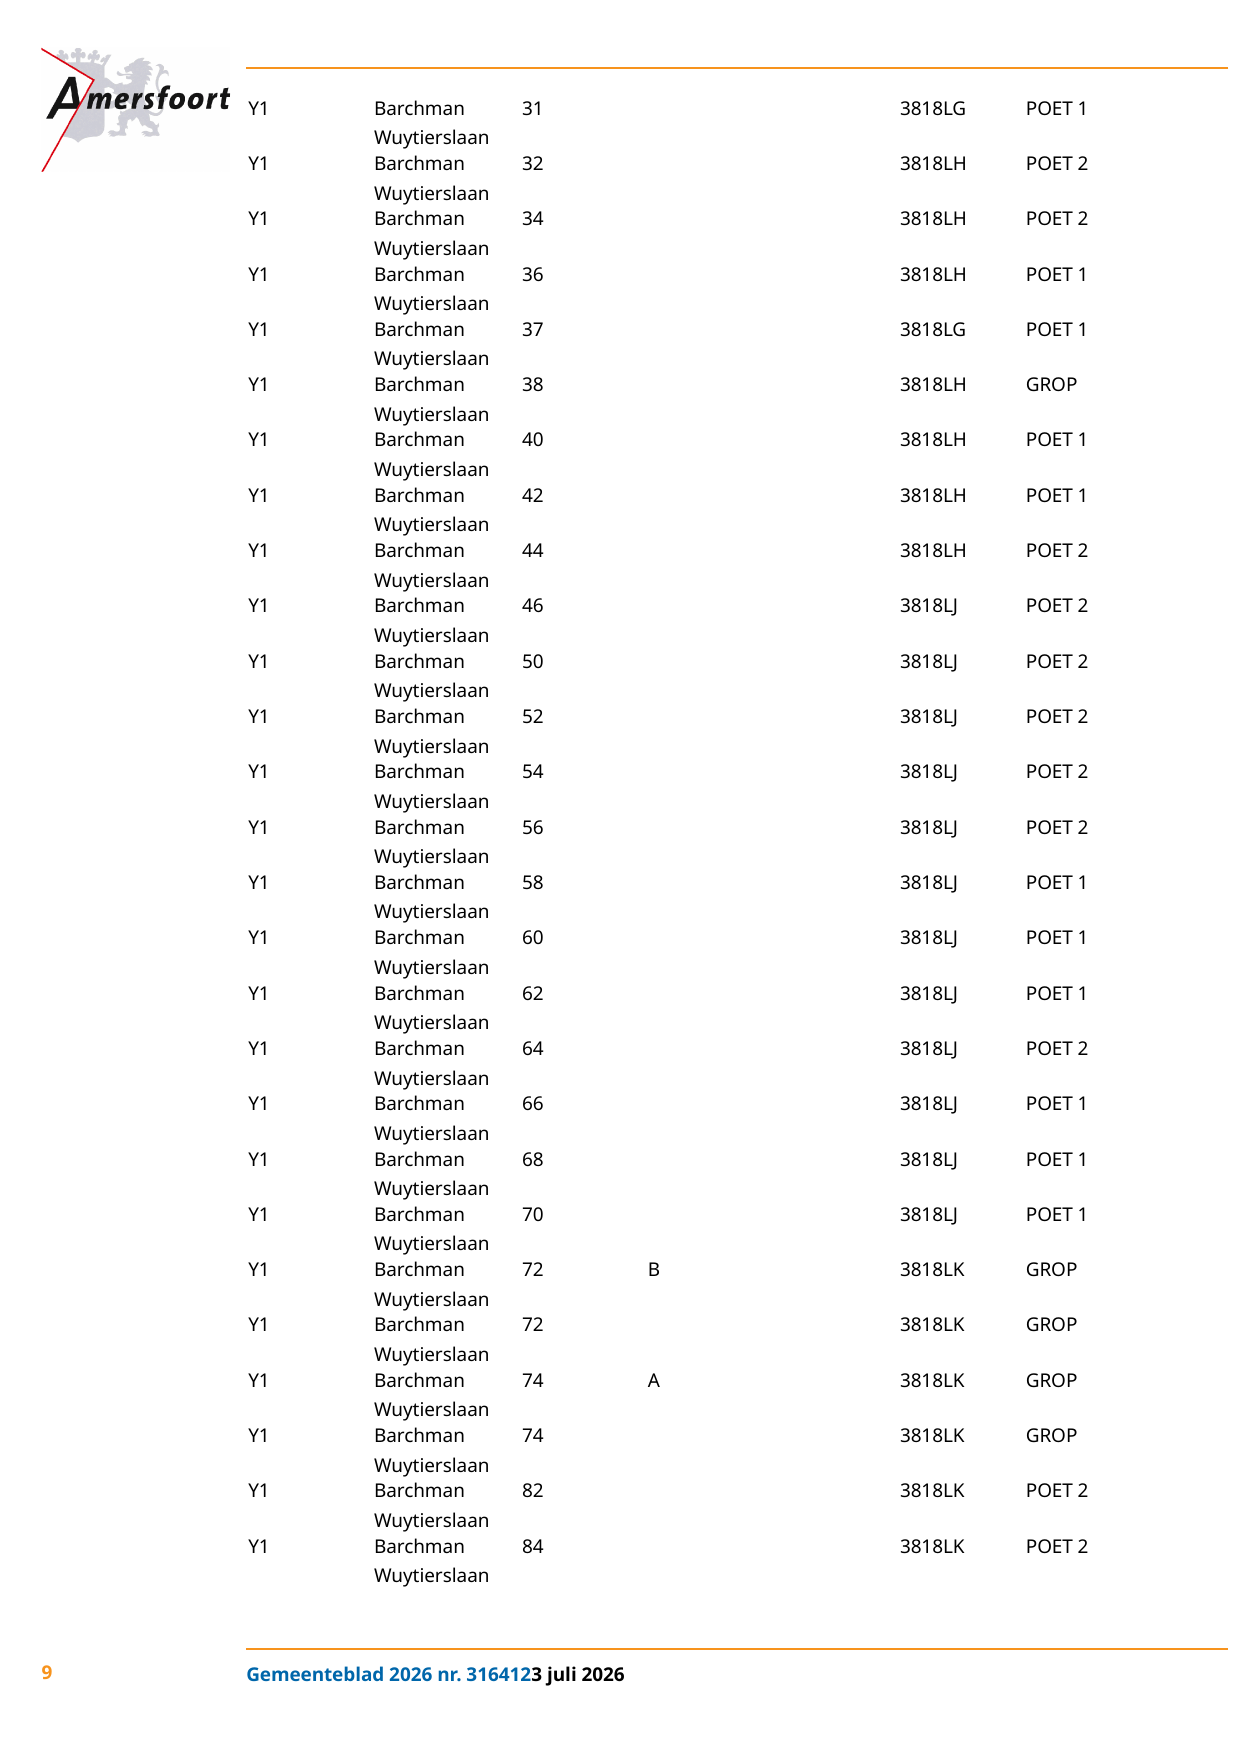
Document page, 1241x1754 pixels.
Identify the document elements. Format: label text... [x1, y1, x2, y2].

table_cell POET 2 [1026, 759, 1152, 814]
table_cell 32 [522, 150, 648, 205]
table_cell POET 1 [1026, 316, 1152, 371]
table_cell [648, 1533, 774, 1588]
table_cell [774, 648, 900, 703]
table_cell [774, 261, 900, 316]
table_cell [648, 427, 774, 482]
table_cell 3818LH [900, 261, 1026, 316]
table_cell POET 1 [1026, 482, 1152, 537]
table_cell Barchman Wuytierslaan [374, 1422, 522, 1478]
table_cell 72 [522, 1312, 648, 1367]
table_cell 72 [522, 1256, 648, 1312]
table_cell [648, 648, 774, 703]
table_cell Y1 [248, 537, 374, 593]
table_cell 3818LK [900, 1312, 1026, 1367]
table_cell 3818LJ [900, 1035, 1026, 1090]
table_cell [774, 1035, 900, 1090]
table_cell 3818LK [900, 1533, 1026, 1588]
table_cell 3818LJ [900, 925, 1026, 980]
table_cell [774, 205, 900, 261]
table_cell POET 1 [1026, 95, 1152, 150]
table_cell 3818LJ [900, 759, 1026, 814]
table_cell [774, 593, 900, 648]
table_cell Y1 [248, 593, 374, 648]
table_cell 34 [522, 205, 648, 261]
table_cell [774, 1478, 900, 1533]
table_cell POET 1 [1026, 925, 1152, 980]
table_cell 3818LJ [900, 703, 1026, 758]
table_cell Y1 [248, 1422, 374, 1478]
table_cell [774, 980, 900, 1035]
table_cell B [648, 1256, 774, 1312]
table_cell 70 [522, 1201, 648, 1256]
table_cell Y1 [248, 482, 374, 537]
table_cell Y1 [248, 814, 374, 869]
table_cell [648, 205, 774, 261]
table_cell POET 1 [1026, 261, 1152, 316]
table_cell Y1 [248, 1201, 374, 1256]
table_cell Barchman Wuytierslaan [374, 537, 522, 593]
table_cell [774, 1090, 900, 1146]
table_cell 56 [522, 814, 648, 869]
table_cell 58 [522, 869, 648, 924]
table_cell 66 [522, 1090, 648, 1146]
table_cell Barchman Wuytierslaan [374, 648, 522, 703]
table_cell Y1 [248, 95, 374, 150]
table_cell Y1 [248, 1146, 374, 1201]
table_cell 37 [522, 316, 648, 371]
table_cell 3818LK [900, 1256, 1026, 1312]
table_cell Barchman Wuytierslaan [374, 1090, 522, 1146]
table_cell Y1 [248, 427, 374, 482]
table_cell 3818LJ [900, 1090, 1026, 1146]
table_cell 3818LJ [900, 593, 1026, 648]
table_cell [774, 427, 900, 482]
table_cell 3818LJ [900, 814, 1026, 869]
table_cell [774, 316, 900, 371]
table_cell [648, 95, 774, 150]
table_cell Y1 [248, 205, 374, 261]
table_cell POET 2 [1026, 1533, 1152, 1588]
table_cell 60 [522, 925, 648, 980]
table_cell [648, 980, 774, 1035]
table_cell GROP [1026, 1367, 1152, 1422]
table_cell Barchman Wuytierslaan [374, 261, 522, 316]
table_cell Barchman Wuytierslaan [374, 95, 522, 150]
table_cell 68 [522, 1146, 648, 1201]
table_cell Y1 [248, 648, 374, 703]
table_cell Barchman Wuytierslaan [374, 869, 522, 924]
table_cell [774, 1312, 900, 1367]
table_cell [648, 925, 774, 980]
table_cell GROP [1026, 1422, 1152, 1478]
table_cell Barchman Wuytierslaan [374, 371, 522, 427]
table_cell 3818LG [900, 316, 1026, 371]
table_cell 3818LH [900, 482, 1026, 537]
table_cell Y1 [248, 150, 374, 205]
table_cell POET 2 [1026, 703, 1152, 758]
table_cell 74 [522, 1367, 648, 1422]
table_cell [648, 1478, 774, 1533]
table_cell Y1 [248, 1035, 374, 1090]
table_cell Barchman Wuytierslaan [374, 925, 522, 980]
table_cell 82 [522, 1478, 648, 1533]
table_cell Y1 [248, 371, 374, 427]
table_cell [648, 1422, 774, 1478]
table_cell A [648, 1367, 774, 1422]
table_cell 36 [522, 261, 648, 316]
table_cell Barchman Wuytierslaan [374, 1146, 522, 1201]
table_cell [648, 1090, 774, 1146]
table_cell [648, 1201, 774, 1256]
table_cell 3818LJ [900, 1146, 1026, 1201]
table_cell [774, 1201, 900, 1256]
table_cell Barchman Wuytierslaan [374, 1533, 522, 1588]
table_cell [774, 1533, 900, 1588]
table_cell [648, 869, 774, 924]
table_cell 46 [522, 593, 648, 648]
table_cell Y1 [248, 1478, 374, 1533]
table_cell Barchman Wuytierslaan [374, 1478, 522, 1533]
table_cell Y1 [248, 869, 374, 924]
table_cell POET 2 [1026, 648, 1152, 703]
table_cell Barchman Wuytierslaan [374, 150, 522, 205]
table_cell [648, 593, 774, 648]
table_cell 74 [522, 1422, 648, 1478]
table_cell [648, 703, 774, 758]
table_cell [774, 759, 900, 814]
table_cell Y1 [248, 925, 374, 980]
table_cell Barchman Wuytierslaan [374, 1256, 522, 1312]
table_cell 31 [522, 95, 648, 150]
table_cell 3818LK [900, 1422, 1026, 1478]
table_cell [648, 814, 774, 869]
table_cell [774, 95, 900, 150]
table_cell 3818LH [900, 537, 1026, 593]
table_cell GROP [1026, 371, 1152, 427]
table_cell 3818LG [900, 95, 1026, 150]
table_cell POET 2 [1026, 1035, 1152, 1090]
table_cell 3818LJ [900, 1201, 1026, 1256]
table_cell Barchman Wuytierslaan [374, 759, 522, 814]
table_cell [648, 1146, 774, 1201]
table_cell Y1 [248, 1256, 374, 1312]
table_cell POET 1 [1026, 980, 1152, 1035]
table_cell Y1 [248, 1367, 374, 1422]
table_cell 3818LJ [900, 869, 1026, 924]
table_cell 3818LH [900, 371, 1026, 427]
table_cell Y1 [248, 759, 374, 814]
table_cell [774, 1367, 900, 1422]
table_cell 54 [522, 759, 648, 814]
table_cell [648, 1312, 774, 1367]
table_cell 42 [522, 482, 648, 537]
table_cell [774, 925, 900, 980]
table_cell POET 1 [1026, 1146, 1152, 1201]
table_cell Y1 [248, 1533, 374, 1588]
table_cell 3818LH [900, 205, 1026, 261]
table_cell POET 2 [1026, 814, 1152, 869]
table_cell POET 2 [1026, 537, 1152, 593]
table_cell 40 [522, 427, 648, 482]
table_cell Barchman Wuytierslaan [374, 593, 522, 648]
table_cell POET 2 [1026, 1478, 1152, 1533]
picture [41, 47, 231, 172]
table_cell Barchman Wuytierslaan [374, 1201, 522, 1256]
table_cell Y1 [248, 980, 374, 1035]
table_cell [774, 814, 900, 869]
table_cell [774, 537, 900, 593]
table_cell Barchman Wuytierslaan [374, 482, 522, 537]
table_cell 64 [522, 1035, 648, 1090]
table_cell 3818LH [900, 427, 1026, 482]
table_cell GROP [1026, 1256, 1152, 1312]
table_cell [774, 482, 900, 537]
table_cell Barchman Wuytierslaan [374, 703, 522, 758]
table_cell [648, 150, 774, 205]
table_cell Y1 [248, 316, 374, 371]
table_cell 3818LJ [900, 648, 1026, 703]
table_cell 3818LH [900, 150, 1026, 205]
table_cell Y1 [248, 261, 374, 316]
table_cell [648, 371, 774, 427]
table_cell Barchman Wuytierslaan [374, 1312, 522, 1367]
table_cell POET 2 [1026, 205, 1152, 261]
table_cell [774, 150, 900, 205]
table_cell [648, 759, 774, 814]
table_cell 3818LK [900, 1478, 1026, 1533]
table_cell POET 1 [1026, 1201, 1152, 1256]
table_cell [648, 482, 774, 537]
table_cell Barchman Wuytierslaan [374, 814, 522, 869]
table_cell 52 [522, 703, 648, 758]
table_cell Barchman Wuytierslaan [374, 316, 522, 371]
table_cell [648, 316, 774, 371]
table_cell [774, 1422, 900, 1478]
table_cell 50 [522, 648, 648, 703]
table_cell [648, 537, 774, 593]
table_cell [774, 371, 900, 427]
table_cell [774, 703, 900, 758]
table_cell Barchman Wuytierslaan [374, 980, 522, 1035]
table_cell Barchman Wuytierslaan [374, 427, 522, 482]
table_cell GROP [1026, 1312, 1152, 1367]
table_cell 3818LK [900, 1367, 1026, 1422]
table_cell Barchman Wuytierslaan [374, 1367, 522, 1422]
table_cell 84 [522, 1533, 648, 1588]
table_cell Y1 [248, 1090, 374, 1146]
table_cell POET 1 [1026, 869, 1152, 924]
table_cell 3818LJ [900, 980, 1026, 1035]
table_cell POET 2 [1026, 593, 1152, 648]
table_cell POET 1 [1026, 1090, 1152, 1146]
table_cell Y1 [248, 1312, 374, 1367]
table_cell [648, 261, 774, 316]
table_cell Barchman Wuytierslaan [374, 205, 522, 261]
table_cell [774, 1146, 900, 1201]
table_cell 62 [522, 980, 648, 1035]
table_cell [774, 1256, 900, 1312]
table_cell POET 2 [1026, 150, 1152, 205]
table_cell Y1 [248, 703, 374, 758]
table_cell 38 [522, 371, 648, 427]
table_cell [774, 869, 900, 924]
table_cell POET 1 [1026, 427, 1152, 482]
table_cell 44 [522, 537, 648, 593]
table_cell [648, 1035, 774, 1090]
table_cell Barchman Wuytierslaan [374, 1035, 522, 1090]
